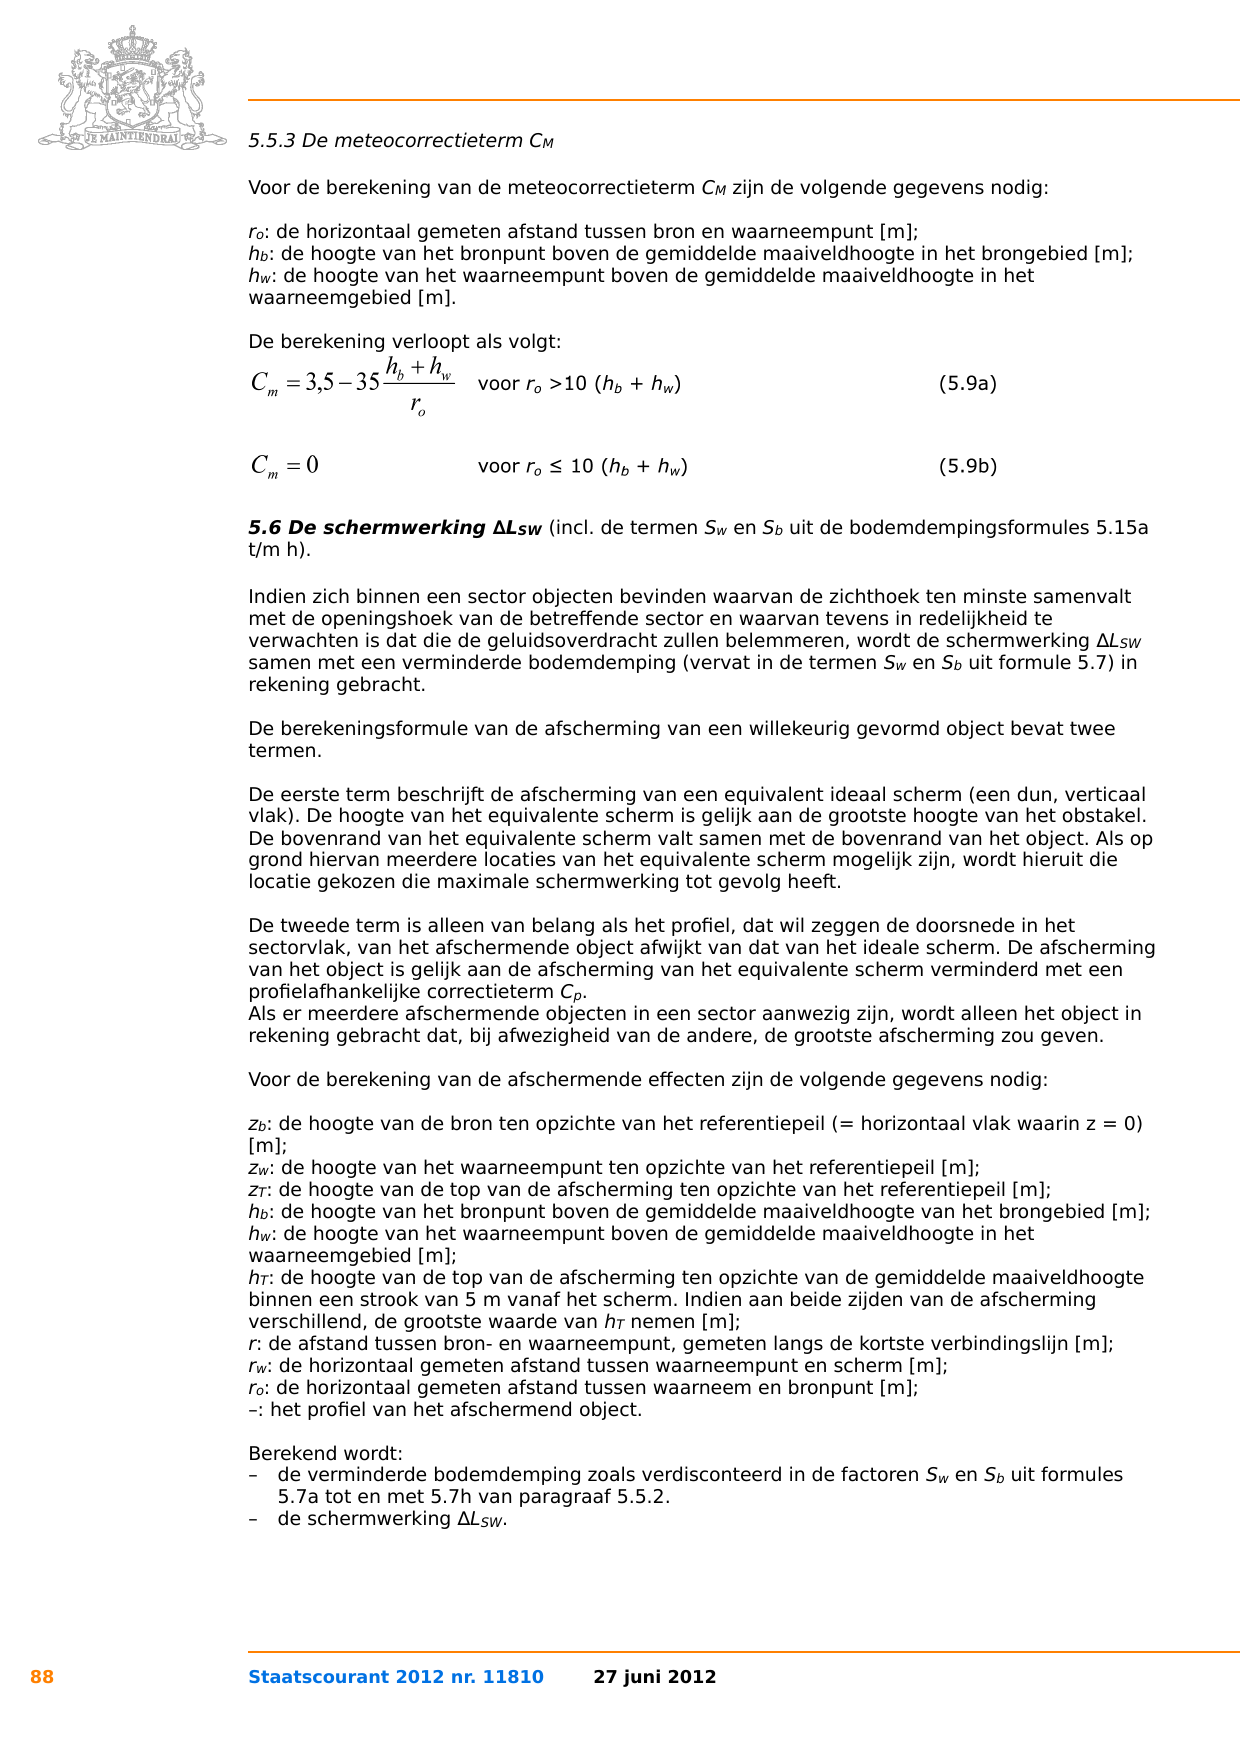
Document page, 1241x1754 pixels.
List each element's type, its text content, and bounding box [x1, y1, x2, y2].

text rw: de horizontaal gemeten afstand tussen waarneempunt en scherm [m]; [248, 1354, 1163, 1377]
text – de verminderde bodemdemping zoals verdisconteerd in de factoren Sw en Sb uit formules 5.7a tot en met 5.7h van paragraaf 5.5.2. [248, 1464, 1163, 1508]
text hw: de hoogte van het waarneempunt boven de gemiddelde maaiveldhoogte in het waarneemgebied [m]. [248, 265, 1163, 309]
text ro: de horizontaal gemeten afstand tussen waarneem en bronpunt [m]; [248, 1377, 1163, 1398]
text zw: de hoogte van het waarneempunt ten opzichte van het referentiepeil [m]; [248, 1157, 1163, 1179]
text De berekening verloopt als volgt: [248, 331, 1163, 352]
text r: de afstand tussen bron- en waarneempunt, gemeten langs de kortste verbindingslijn [m]; [248, 1333, 1163, 1354]
text ro: de horizontaal gemeten afstand tussen bron en waarneempunt [m]; [248, 221, 1163, 243]
text Als er meerdere afschermende objecten in een sector aanwezig zijn, wordt alleen het object in rekening gebracht dat, bij afwezigheid van de andere, de grootste afscherming zou geven. [248, 1003, 1163, 1047]
text Voor de berekening van de meteocorrectieterm CM zijn de volgende gegevens nodig: [248, 177, 1163, 199]
picture [248, 352, 998, 483]
picture [38, 25, 227, 150]
text zT: de hoogte van de top van de afscherming ten opzichte van het referentiepeil [m]; [248, 1179, 1163, 1201]
text hT: de hoogte van de top van de afscherming ten opzichte van de gemiddelde maaiveldhoogte binnen een strook van 5 m vanaf het scherm. Indien aan beide zijden van de afscherming verschillend, de grootste waarde van hT nemen [m]; [248, 1267, 1163, 1333]
text Voor de berekening van de afschermende effecten zijn de volgende gegevens nodig: [248, 1069, 1163, 1091]
text –: het profiel van het afschermend object. [248, 1398, 1163, 1421]
text hb: de hoogte van het bronpunt boven de gemiddelde maaiveldhoogte in het brongebied [m]; [248, 243, 1163, 265]
text De berekeningsformule van de afscherming van een willekeurig gevormd object bevat twee termen. [248, 718, 1163, 762]
text De tweede term is alleen van belang als het profiel, dat wil zeggen de doorsnede in het sectorvlak, van het afschermende object afwijkt van dat van het ideale scherm. De afscherming van het object is gelijk aan de afscherming van het equivalente scherm verminderd met een profielafhankelijke correctieterm Cp. [248, 915, 1163, 1003]
text De eerste term beschrijft de afscherming van een equivalent ideaal scherm (een dun, verticaal vlak). De hoogte van het equivalente scherm is gelijk aan de grootste hoogte van het obstakel. De bovenrand van het equivalente scherm valt samen met de bovenrand van het object. Als op grond hiervan meerdere locaties van het equivalente scherm mogelijk zijn, wordt hieruit die locatie gekozen die maximale schermwerking tot gevolg heeft. [248, 783, 1163, 893]
text hw: de hoogte van het waarneempunt boven de gemiddelde maaiveldhoogte in het waarneemgebied [m]; [248, 1223, 1163, 1267]
text – de schermwerking ∆LSW. [248, 1508, 1163, 1530]
text Indien zich binnen een sector objecten bevinden waarvan de zichthoek ten minste samenvalt met de openingshoek van de betreffende sector en waarvan tevens in redelijkheid te verwachten is dat die de geluidsoverdracht zullen belemmeren, wordt de schermwerking ∆LSW samen met een verminderde bodemdemping (vervat in de termen Sw en Sb uit formule 5.7) in rekening gebracht. [248, 586, 1163, 696]
text hb: de hoogte van het bronpunt boven de gemiddelde maaiveldhoogte van het brongebied [m]; [248, 1201, 1163, 1223]
subtitle 5.5.3 De meteocorrectieterm CM [248, 130, 1163, 152]
subtitle 5.6 De schermwerking ∆LSW (incl. de termen Sw en Sb uit de bodemdempingsformules 5.15a t/m h). [248, 517, 1163, 561]
text Berekend wordt: [248, 1442, 1163, 1464]
text zb: de hoogte van de bron ten opzichte van het referentiepeil (= horizontaal vlak waarin z = 0) [m]; [248, 1113, 1163, 1157]
